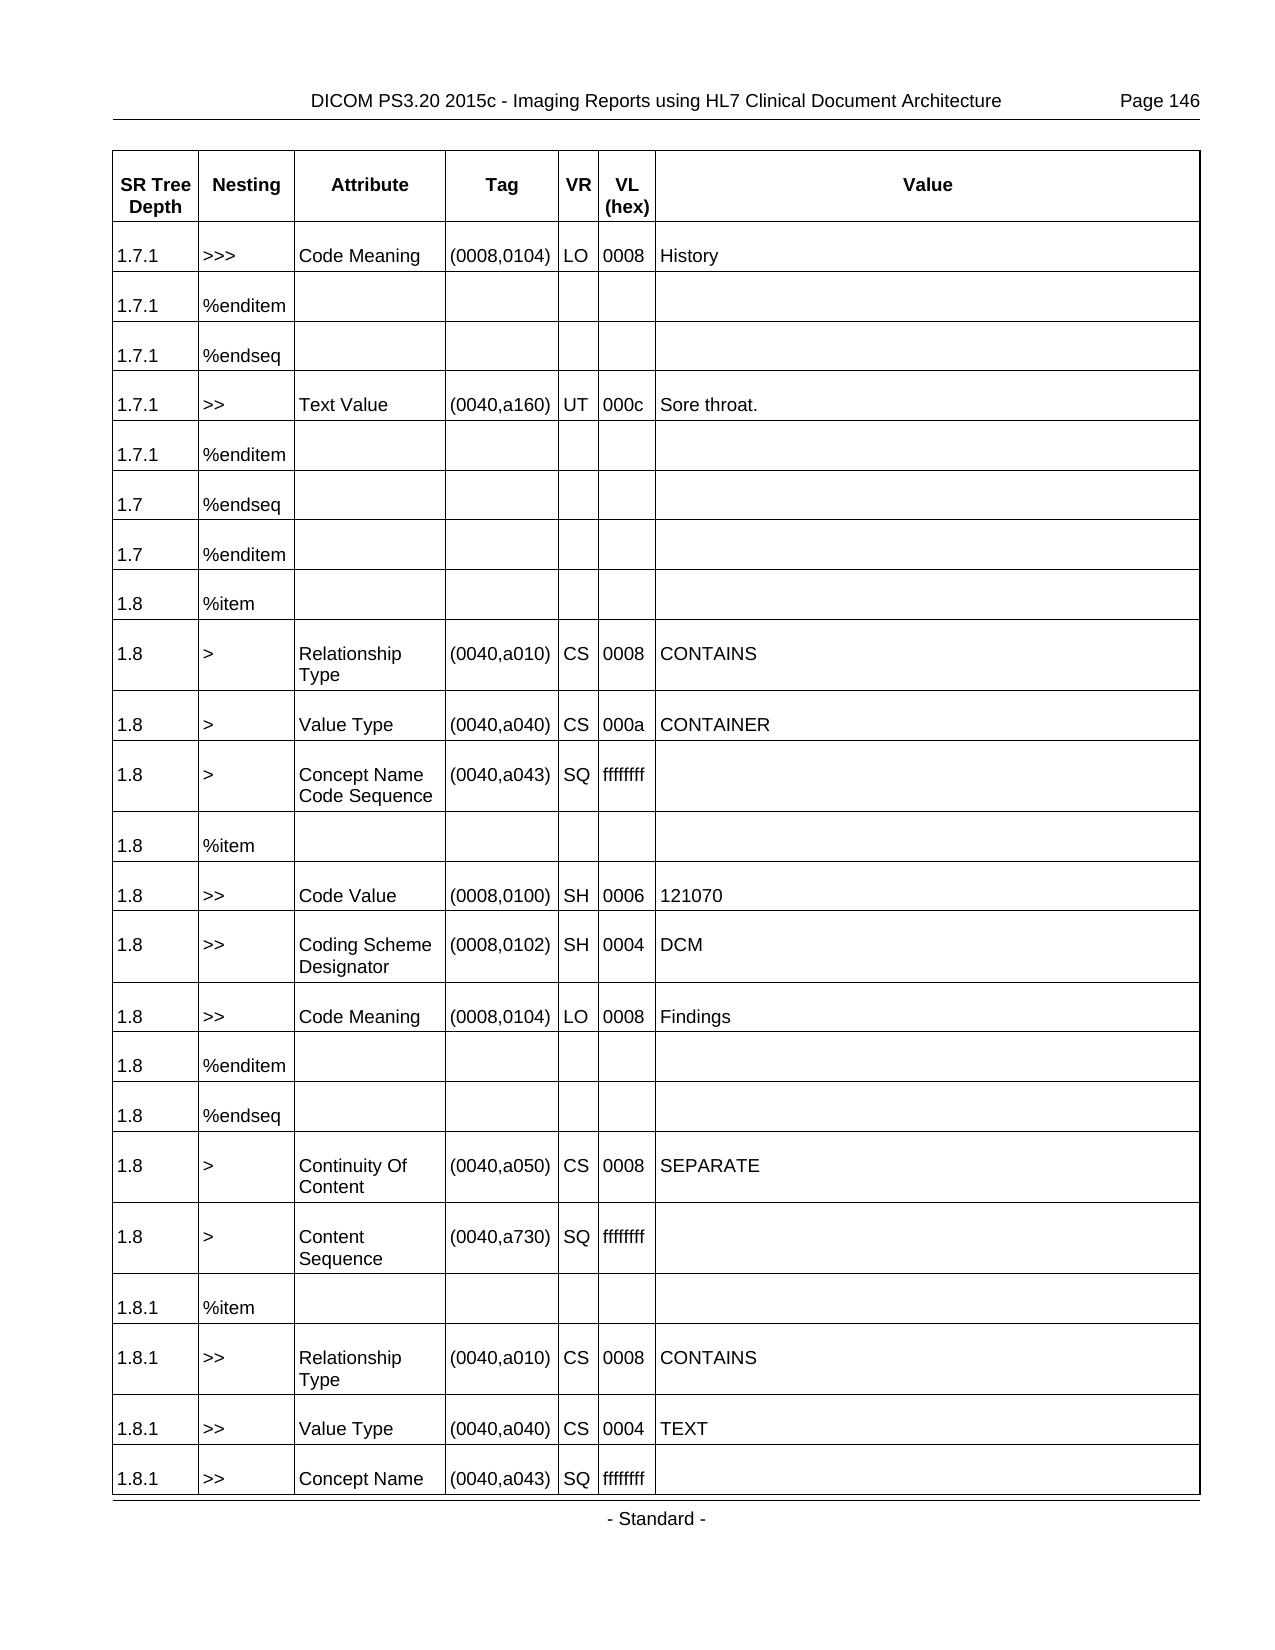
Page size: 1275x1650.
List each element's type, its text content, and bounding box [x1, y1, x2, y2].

table_cell 1.8 [113, 570, 198, 619]
table_cell (0040,a010) [446, 1324, 558, 1394]
table_cell Content Sequence [295, 1203, 445, 1273]
table_cell (0040,a050) [446, 1132, 558, 1202]
table_cell %endseq [199, 1082, 294, 1131]
table_cell (0008,0100) [446, 862, 558, 910]
table_cell 121070 [656, 862, 1199, 910]
table_cell 1.7.1 [113, 371, 198, 420]
table_cell [559, 1274, 598, 1323]
table_cell [599, 1082, 655, 1131]
table_cell 1.8 [113, 911, 198, 982]
table_cell ffffffff [599, 741, 655, 811]
table_cell 1.8 [113, 1082, 198, 1131]
table_cell [446, 520, 558, 569]
table_cell [295, 1032, 445, 1081]
table_cell History [656, 222, 1199, 271]
table_cell CONTAINS [656, 1324, 1199, 1394]
table_cell [559, 812, 598, 861]
table_cell [656, 322, 1199, 370]
table_cell > [199, 1132, 294, 1202]
table_cell Concept Name [295, 1445, 445, 1493]
table_cell Text Value [295, 371, 445, 420]
table_cell [295, 322, 445, 370]
table_cell >> [199, 1324, 294, 1394]
table_cell Findings [656, 983, 1199, 1031]
table_cell %item [199, 570, 294, 619]
table_cell >> [199, 371, 294, 420]
table_cell SH [559, 862, 598, 910]
table_cell CONTAINER [656, 691, 1199, 740]
table_header SR Tree Depth [113, 151, 198, 221]
table_cell 1.8 [113, 812, 198, 861]
table_cell [559, 1032, 598, 1081]
table_cell [559, 272, 598, 321]
table_cell (0040,a730) [446, 1203, 558, 1273]
table_cell (0040,a040) [446, 1395, 558, 1444]
table_cell 1.8 [113, 741, 198, 811]
table_cell 0008 [599, 1324, 655, 1394]
table_cell [656, 741, 1199, 811]
table_cell %enditem [199, 421, 294, 470]
table_cell [656, 1032, 1199, 1081]
table_cell [656, 1203, 1199, 1273]
table_cell 1.8 [113, 862, 198, 910]
table_cell 1.7.1 [113, 222, 198, 271]
table_cell SH [559, 911, 598, 982]
table_cell CONTAINS [656, 620, 1199, 690]
table_cell [656, 421, 1199, 470]
table_cell [446, 322, 558, 370]
table_cell (0008,0104) [446, 222, 558, 271]
table_cell [295, 812, 445, 861]
table_cell Code Meaning [295, 983, 445, 1031]
table_cell [446, 471, 558, 519]
table_cell ffffffff [599, 1445, 655, 1493]
table_cell [656, 272, 1199, 321]
table_cell LO [559, 222, 598, 271]
table_cell SQ [559, 1203, 598, 1273]
table_cell 1.7.1 [113, 421, 198, 470]
table_cell 1.8.1 [113, 1445, 198, 1493]
table_header Attribute [295, 151, 445, 221]
table_cell 0008 [599, 983, 655, 1031]
table_cell (0040,a010) [446, 620, 558, 690]
table_cell 1.8 [113, 691, 198, 740]
table_cell 1.8.1 [113, 1324, 198, 1394]
table_cell ffffffff [599, 1203, 655, 1273]
table_cell Coding Scheme Designator [295, 911, 445, 982]
table_cell 000c [599, 371, 655, 420]
table_cell CS [559, 1395, 598, 1444]
table_cell [446, 1274, 558, 1323]
table_cell (0008,0104) [446, 983, 558, 1031]
table_cell 0004 [599, 1395, 655, 1444]
table_cell Code Value [295, 862, 445, 910]
table_cell > [199, 691, 294, 740]
table_cell 0006 [599, 862, 655, 910]
table_cell [559, 1082, 598, 1131]
table_cell [446, 1082, 558, 1131]
table_cell CS [559, 1132, 598, 1202]
table_cell Relationship Type [295, 620, 445, 690]
table_cell %enditem [199, 272, 294, 321]
table_cell [599, 272, 655, 321]
table_cell [295, 1082, 445, 1131]
table_cell [599, 471, 655, 519]
table_cell [446, 570, 558, 619]
table_cell SEPARATE [656, 1132, 1199, 1202]
table_cell Concept Name Code Sequence [295, 741, 445, 811]
table_cell SQ [559, 741, 598, 811]
table_cell [599, 812, 655, 861]
table_cell (0040,a040) [446, 691, 558, 740]
table_cell %enditem [199, 520, 294, 569]
table_cell [559, 322, 598, 370]
table_cell [446, 272, 558, 321]
table_cell [446, 421, 558, 470]
table_cell [656, 1445, 1199, 1493]
table_cell >>> [199, 222, 294, 271]
table_cell > [199, 620, 294, 690]
table_cell [599, 322, 655, 370]
table_cell CS [559, 1324, 598, 1394]
table_cell Value Type [295, 1395, 445, 1444]
table_cell Relationship Type [295, 1324, 445, 1394]
table_cell %item [199, 1274, 294, 1323]
table_cell TEXT [656, 1395, 1199, 1444]
table_cell 1.8 [113, 1032, 198, 1081]
table_cell CS [559, 620, 598, 690]
table_cell [446, 1032, 558, 1081]
table_cell [559, 520, 598, 569]
table_cell 1.7 [113, 520, 198, 569]
table_cell [295, 570, 445, 619]
table_cell %item [199, 812, 294, 861]
table_cell 1.8.1 [113, 1395, 198, 1444]
table_cell 0004 [599, 911, 655, 982]
table_cell > [199, 741, 294, 811]
table_cell (0040,a160) [446, 371, 558, 420]
table_cell CS [559, 691, 598, 740]
table_cell 1.8 [113, 1203, 198, 1273]
table_cell [295, 272, 445, 321]
table_header Value [656, 151, 1199, 221]
table_cell %endseq [199, 471, 294, 519]
table_header VR [559, 151, 598, 221]
table_cell [656, 1274, 1199, 1323]
table_cell [559, 570, 598, 619]
table_cell 0008 [599, 222, 655, 271]
table_cell >> [199, 1445, 294, 1493]
table_cell [599, 520, 655, 569]
table_cell [599, 421, 655, 470]
table_cell [446, 812, 558, 861]
table_cell [295, 471, 445, 519]
table_header VL (hex) [599, 151, 655, 221]
table_cell 1.8.1 [113, 1274, 198, 1323]
table_header Nesting [199, 151, 294, 221]
table_cell 1.8 [113, 620, 198, 690]
table_cell >> [199, 983, 294, 1031]
table_cell [599, 570, 655, 619]
table_cell 1.7 [113, 471, 198, 519]
table_cell 1.7.1 [113, 272, 198, 321]
table_cell 000a [599, 691, 655, 740]
table_cell UT [559, 371, 598, 420]
table_cell [656, 1082, 1199, 1131]
table_cell Code Meaning [295, 222, 445, 271]
table_cell [599, 1274, 655, 1323]
table_cell >> [199, 862, 294, 910]
table_cell SQ [559, 1445, 598, 1493]
table_cell [559, 471, 598, 519]
table_cell 0008 [599, 620, 655, 690]
table_cell Value Type [295, 691, 445, 740]
table_cell >> [199, 911, 294, 982]
table_cell (0040,a043) [446, 741, 558, 811]
table_cell [656, 471, 1199, 519]
table_cell %endseq [199, 322, 294, 370]
table_cell (0008,0102) [446, 911, 558, 982]
table_cell (0040,a043) [446, 1445, 558, 1493]
table_header Tag [446, 151, 558, 221]
table_cell > [199, 1203, 294, 1273]
table_cell [656, 520, 1199, 569]
table_cell DCM [656, 911, 1199, 982]
table_cell [295, 421, 445, 470]
table_cell %enditem [199, 1032, 294, 1081]
table_cell Sore throat. [656, 371, 1199, 420]
table_cell 1.8 [113, 1132, 198, 1202]
table_cell 1.7.1 [113, 322, 198, 370]
table_cell [656, 570, 1199, 619]
table_cell 1.8 [113, 983, 198, 1031]
table_cell [656, 812, 1199, 861]
table_cell Continuity Of Content [295, 1132, 445, 1202]
table_cell [295, 520, 445, 569]
table_cell [559, 421, 598, 470]
table_cell [599, 1032, 655, 1081]
table_cell 0008 [599, 1132, 655, 1202]
table_cell >> [199, 1395, 294, 1444]
table_cell [295, 1274, 445, 1323]
table_cell LO [559, 983, 598, 1031]
